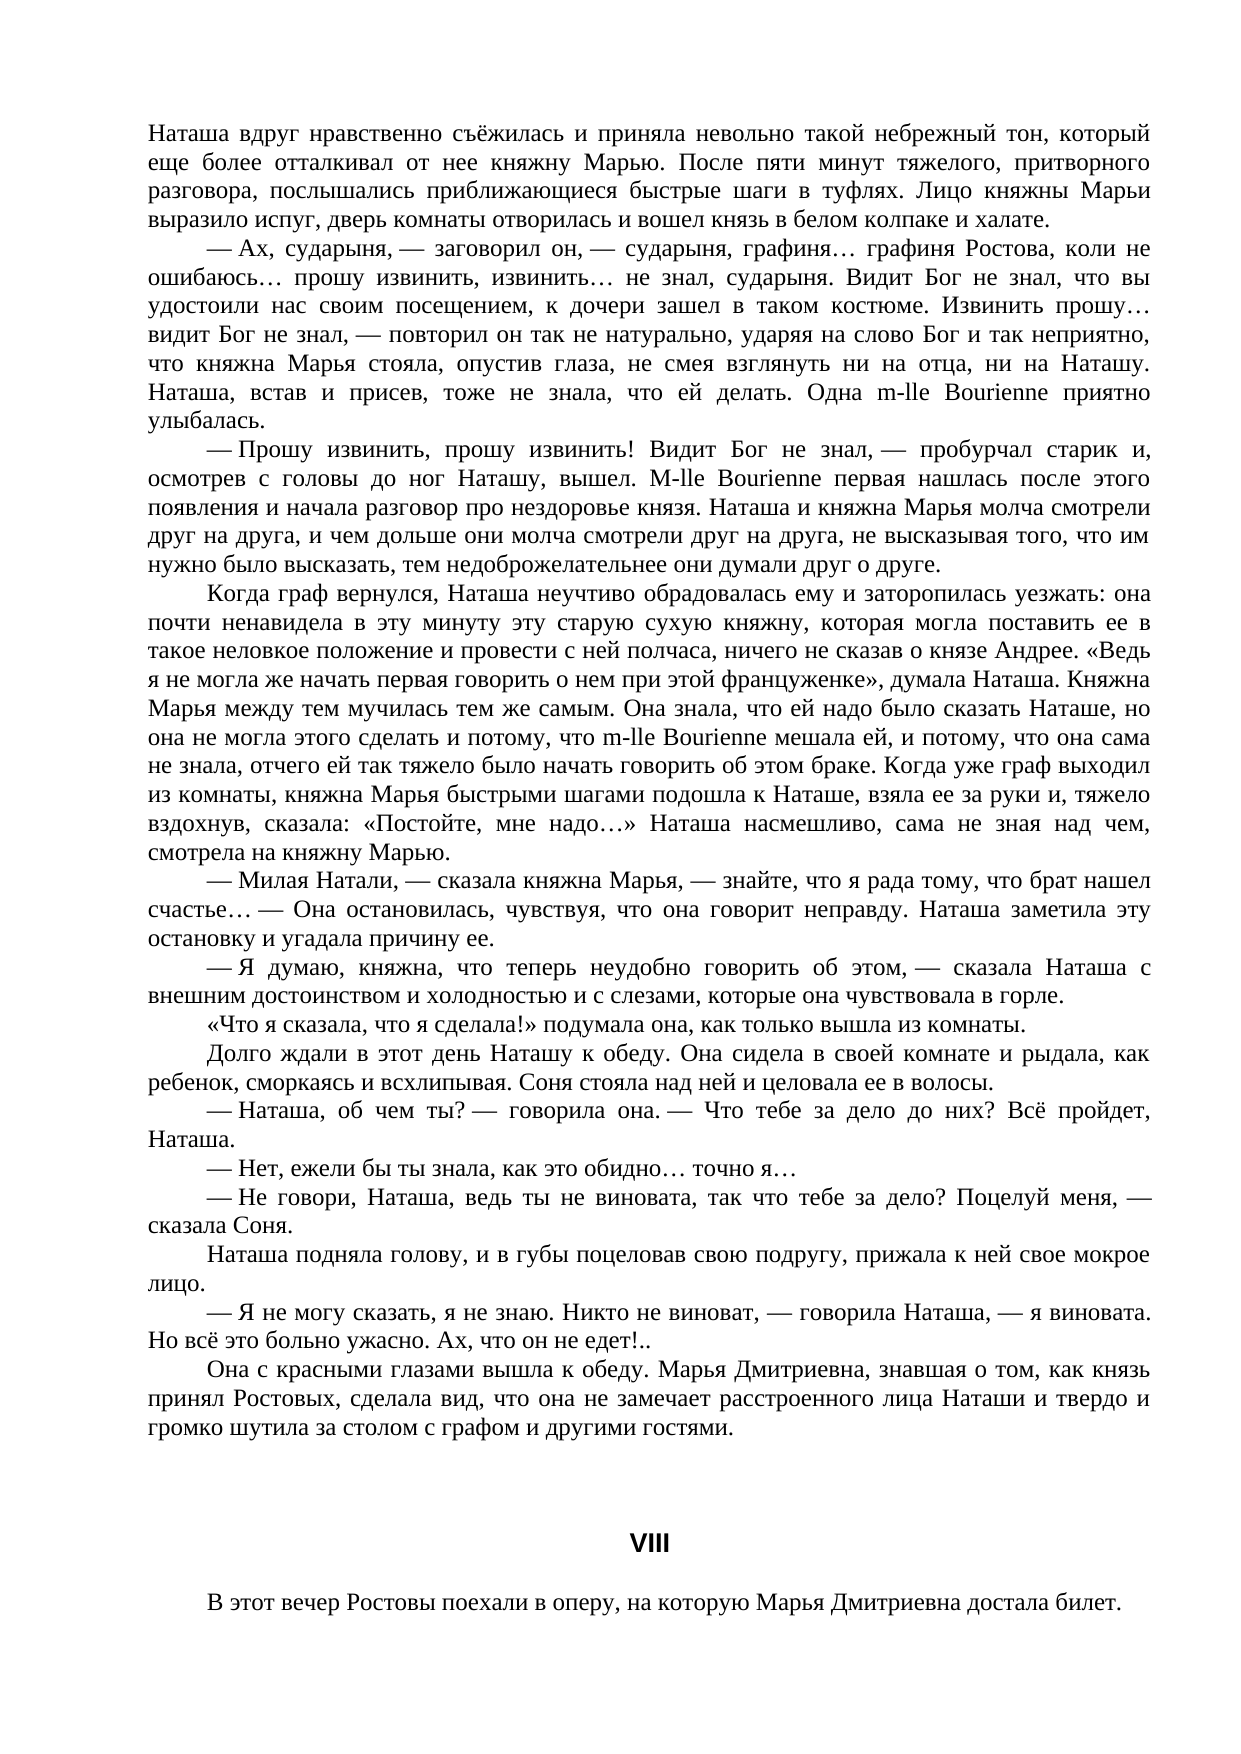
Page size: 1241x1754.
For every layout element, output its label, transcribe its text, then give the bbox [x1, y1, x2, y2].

text Когда граф вернулся, Наташа неучтиво обрадовалась ему и заторопилась уезжать: она почти ненавидела в эту минуту эту старую сухую княжну, которая могла поставить ее в такое неловкое положение и провести с ней полчаса, ничего не сказав о князе Андрее. «Ведь я не могла же начать первая говорить о нем при этой француженке», думала Наташа. Княжна Марья между тем мучилась тем же самым. Она знала, что ей надо было сказать Наташе, но она не могла этого сделать и потому, что m-lle Bourienne мешала ей, и потому, что она сама не знала, отчего ей так тяжело было начать говорить об этом браке. Когда уже граф выходил из комнаты, княжна Марья быстрыми шагами подошла к Наташе, взяла ее за руки и, тяжело вздохнув, сказала: «Постойте, мне надо…» Наташа насмешливо, сама не зная над чем, смотрела на княжну Марью. [148, 578, 1152, 866]
text — Ах, сударыня, — заговорил он, — сударыня, графиня… графиня Ростова, коли не ошибаюсь… прошу извинить, извинить… не знал, сударыня. Видит Бог не знал, что вы удостоили нас своим посещением, к дочери зашел в таком костюме. Извинить прошу… видит Бог не знал, — повторил он так не натурально, ударяя на слово Бог и так неприятно, что княжна Марья стояла, опустив глаза, не смея взглянуть ни на отца, ни на Наташу. Наташа, встав и присев, тоже не знала, что ей делать. Одна m-lle Bourienne приятно улыбалась. [148, 233, 1152, 434]
subtitle VIII [148, 1527, 1152, 1558]
text — Прошу извинить, прошу извинить! Видит Бог не знал, — пробурчал старик и, осмотрев с головы до ног Наташу, вышел. M-lle Bourienne первая нашлась после этого появления и начала разговор про нездоровье князя. Наташа и княжна Марья молча смотрели друг на друга, и чем дольше они молча смотрели друг на друга, не высказывая того, что им нужно было высказать, тем недоброжелательнее они думали друг о друге. [148, 434, 1152, 578]
text — Не говори, Наташа, ведь ты не виновата, так что тебе за дело? Поцелуй меня, — сказала Соня. [148, 1182, 1152, 1239]
text В этот вечер Ростовы поехали в оперу, на которую Марья Дмитриевна достала билет. [148, 1587, 1152, 1616]
text Наташа подняла голову, и в губы поцеловав свою подругу, прижала к ней свое мокрое лицо. [148, 1239, 1152, 1297]
text — Нет, ежели бы ты знала, как это обидно… точно я… [148, 1153, 1152, 1182]
text «Что я сказала, что я сделала!» подумала она, как только вышла из комнаты. [148, 1009, 1152, 1038]
text — Я думаю, княжна, что теперь неудобно говорить об этом, — сказала Наташа с внешним достоинством и холодностью и с слезами, которые она чувствовала в горле. [148, 952, 1152, 1009]
text Долго ждали в этот день Наташу к обеду. Она сидела в своей комнате и рыдала, как ребенок, сморкаясь и всхлипывая. Соня стояла над ней и целовала ее в волосы. [148, 1038, 1152, 1096]
text — Наташа, об чем ты? — говорила она. — Что тебе за дело до них? Всё пройдет, Наташа. [148, 1096, 1152, 1153]
text — Милая Натали, — сказала княжна Марья, — знайте, что я рада тому, что брат нашел счастье… — Она остановилась, чувствуя, что она говорит неправду. Наташа заметила эту остановку и угадала причину ее. [148, 866, 1152, 952]
text Наташа вдруг нравственно съёжилась и приняла невольно такой небрежный тон, который еще более отталкивал от нее княжну Марью. После пяти минут тяжелого, притворного разговора, послышались приближающиеся быстрые шаги в туфлях. Лицо княжны Марьи выразило испуг, дверь комнаты отворилась и вошел князь в белом колпаке и халате. [148, 118, 1152, 233]
text Она с красными глазами вышла к обеду. Марья Дмитриевна, знавшая о том, как князь принял Ростовых, сделала вид, что она не замечает расстроенного лица Наташи и твердо и громко шутила за столом с графом и другими гостями. [148, 1354, 1152, 1441]
text — Я не могу сказать, я не знаю. Никто не виноват, — говорила Наташа, — я виновата. Но всё это больно ужасно. Ах, что он не едет!.. [148, 1297, 1152, 1354]
